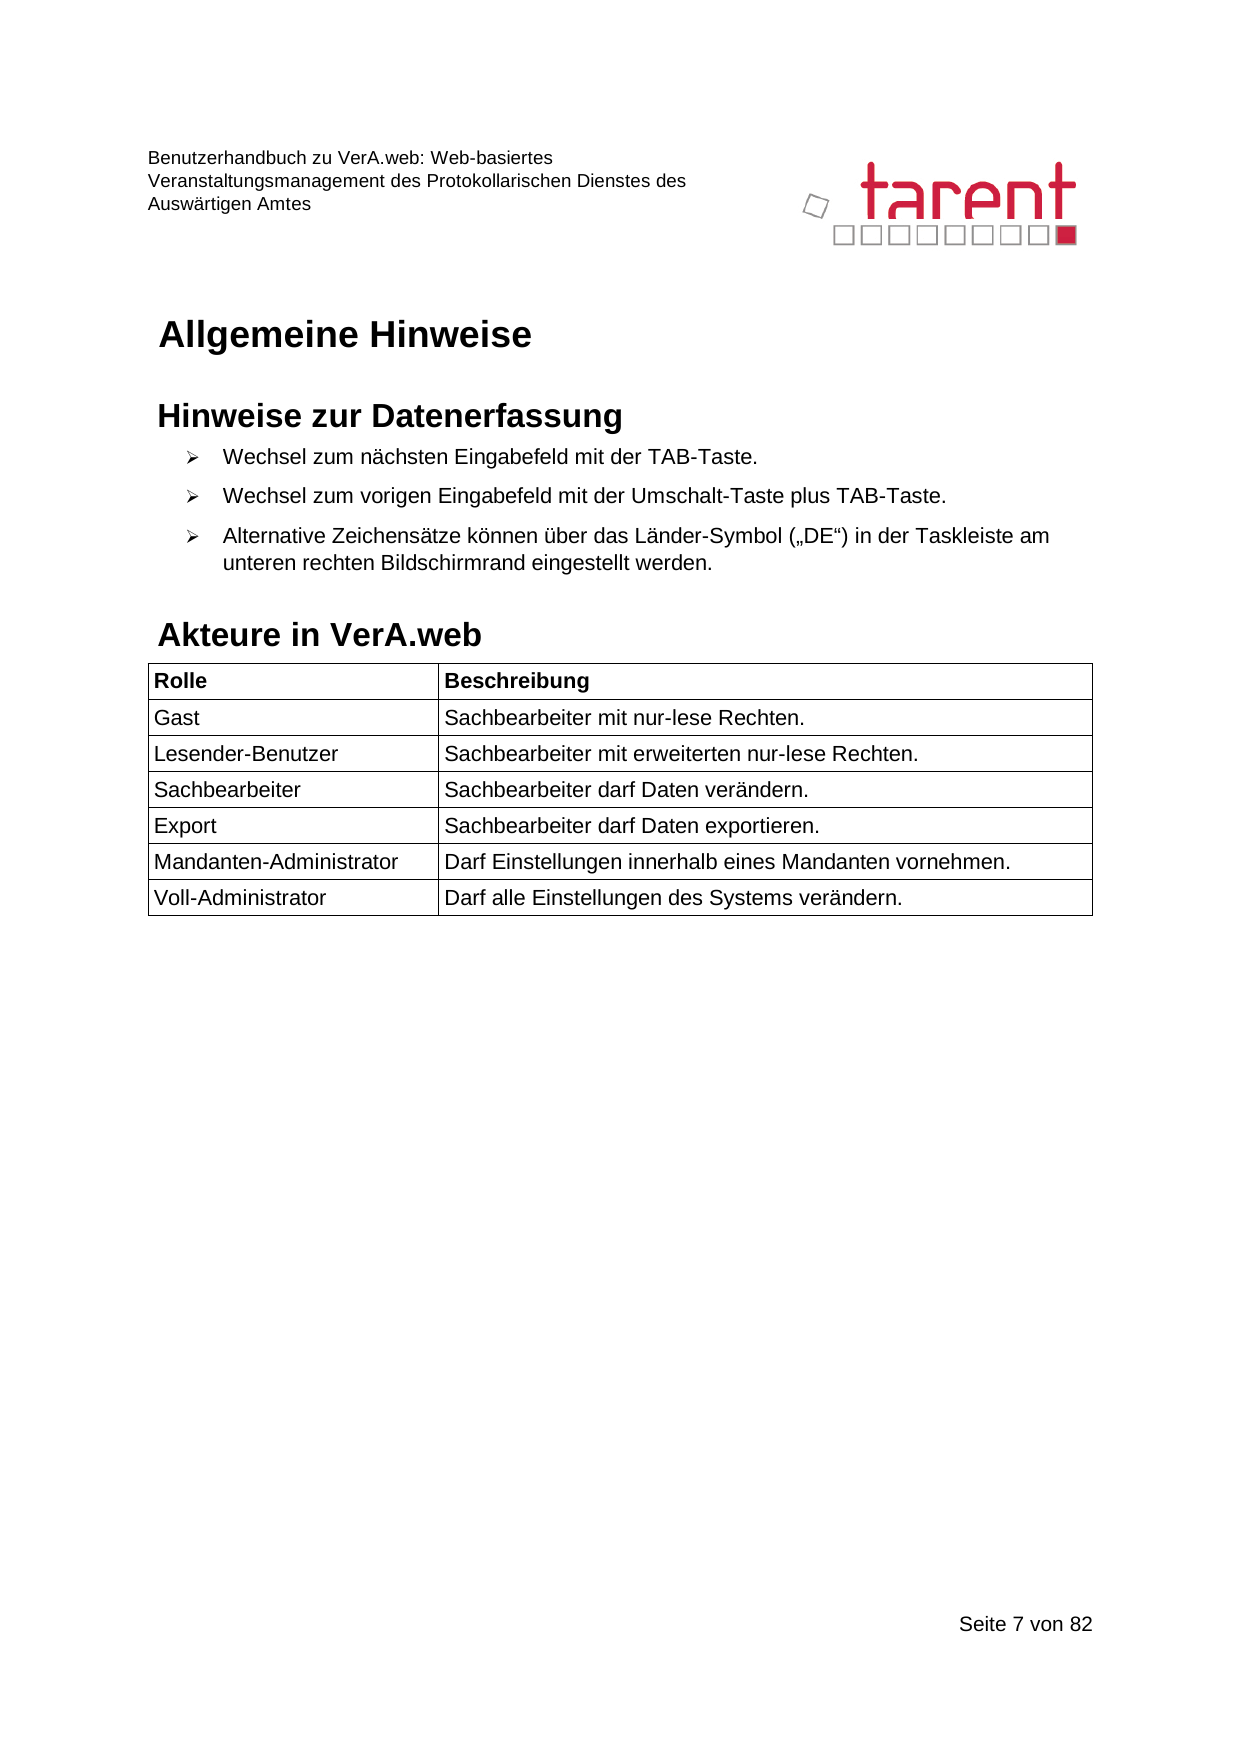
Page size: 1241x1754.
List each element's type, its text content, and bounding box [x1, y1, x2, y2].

table_cell Sachbearbeiter mit nur-lese Rechten. [439, 700, 1092, 735]
list Wechsel zum vorigen Eingabefeld mit der Umschalt-Taste plus TAB-Taste. [185, 484, 1092, 508]
table_cell Mandanten-Administrator [149, 844, 438, 879]
table_cell Lesender-Benutzer [149, 736, 438, 771]
subtitle Akteure in VerA.web [148, 616, 1092, 653]
table_cell Export [149, 808, 438, 843]
table_cell Gast [149, 700, 438, 735]
table_cell Sachbearbeiter darf Daten verändern. [439, 772, 1092, 807]
table_header Beschreibung [439, 664, 1092, 699]
subtitle Hinweise zur Datenerfassung [148, 397, 1092, 434]
table_cell Darf Einstellungen innerhalb eines Mandanten vornehmen. [439, 844, 1092, 879]
subtitle Allgemeine Hinweise [148, 313, 1092, 355]
list Alternative Zeichensätze können über das Länder-Symbol („DE“) in der Taskleiste am unteren rechten Bildschirmrand eingestellt werden. [185, 523, 1092, 574]
table_cell Voll-Administrator [149, 880, 438, 915]
table_cell Sachbearbeiter darf Daten exportieren. [439, 808, 1092, 843]
table_cell Sachbearbeiter mit erweiterten nur-lese Rechten. [439, 736, 1092, 771]
picture [790, 151, 1091, 255]
list Wechsel zum nächsten Eingabefeld mit der TAB-Taste. [185, 444, 1092, 469]
table_header Rolle [149, 664, 438, 699]
table_cell Darf alle Einstellungen des Systems verändern. [439, 880, 1092, 915]
table_cell Sachbearbeiter [149, 772, 438, 807]
